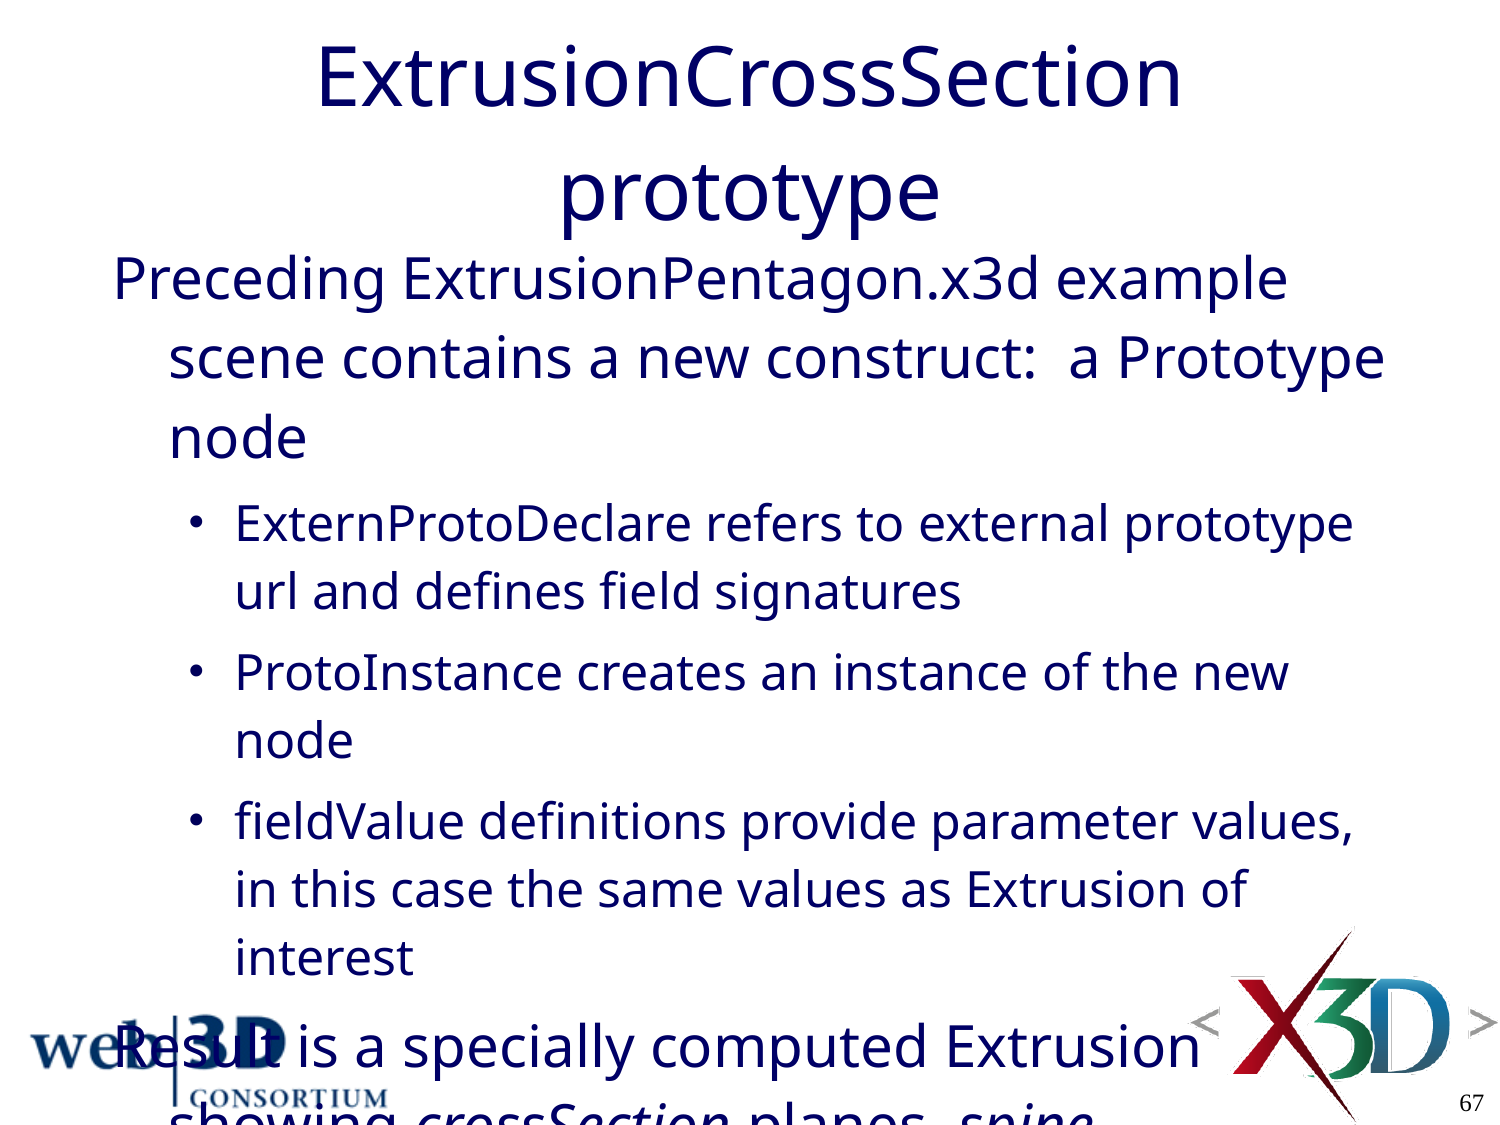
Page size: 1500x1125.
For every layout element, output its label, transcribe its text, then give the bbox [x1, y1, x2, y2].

picture [1187, 926, 1500, 1125]
title ExtrusionCrossSection prototype [112, 37, 1388, 226]
list Preceding ExtrusionPentagon.x3d example scene contains a new construct: a Prototype node ExternProtoDeclare refers to external prototype url and defines field signatures ProtoInstance creates an instance of the new node fieldValue definitions provide parameter values, in this case the same values as Extrusion of interest Result is a specially computed Extrusion showing crossSection planes, spine, transparent sides Can provide helpful insight and debugging support [112, 237, 1388, 986]
picture [12, 998, 413, 1118]
